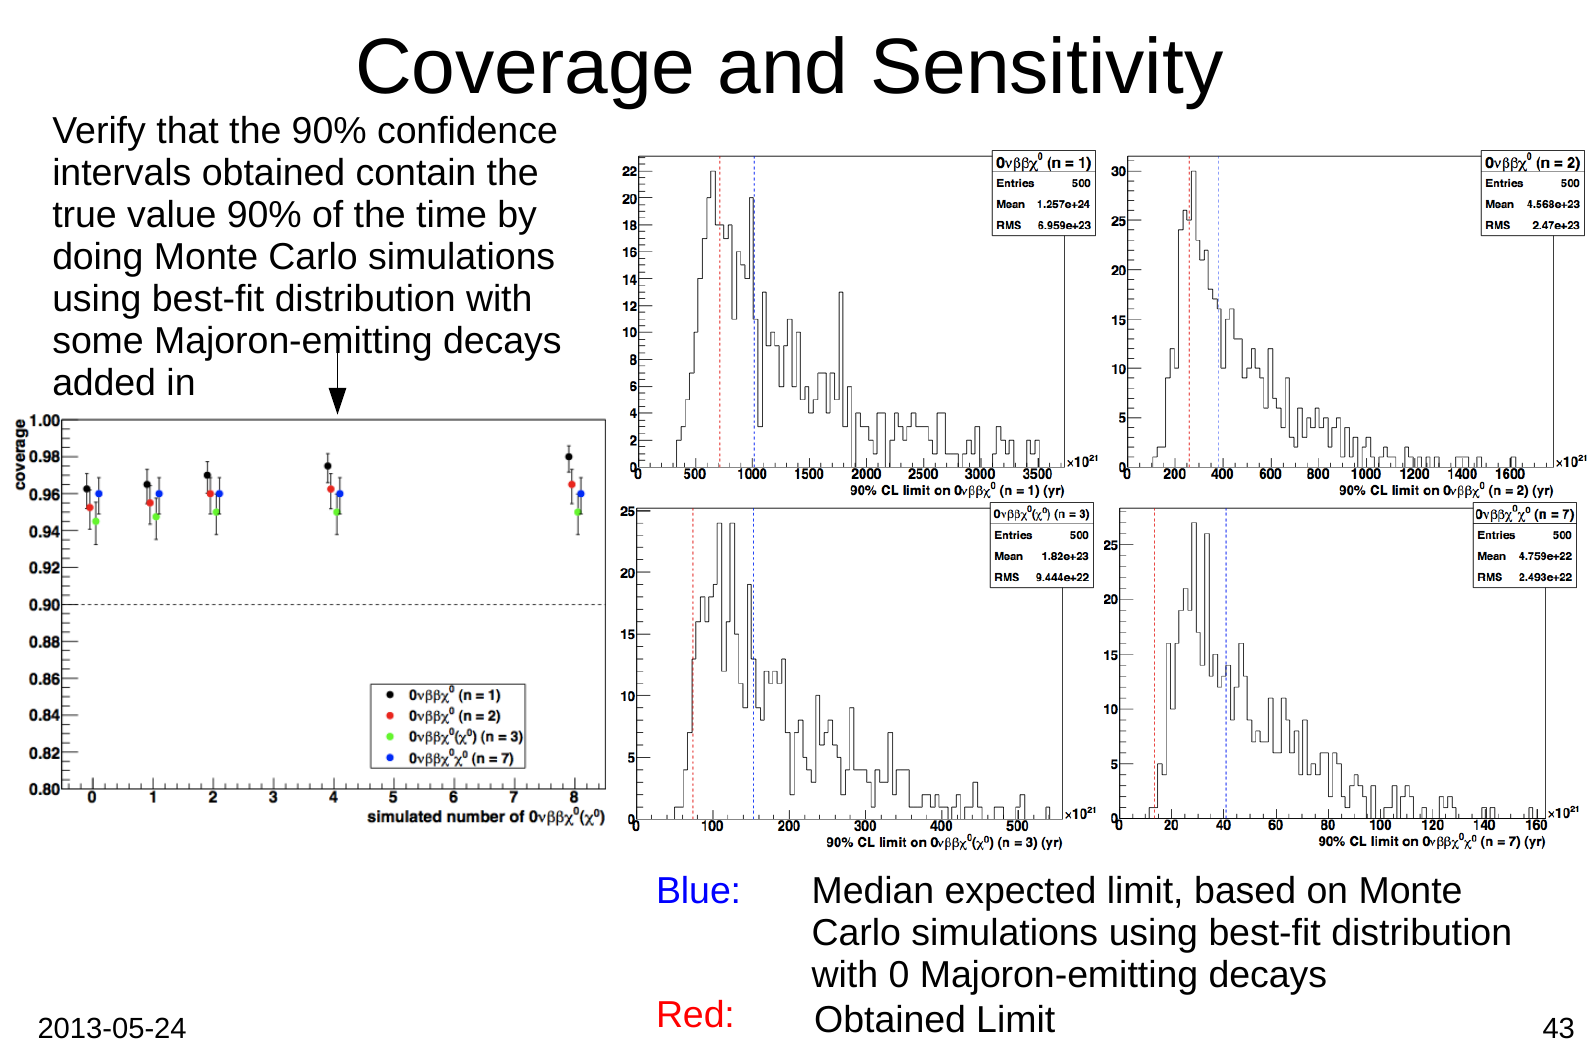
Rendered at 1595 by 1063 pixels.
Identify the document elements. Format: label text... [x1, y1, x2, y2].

text_box Verify that the 90% confidence intervals obtained contain the true value 90% of the time by doing Monte Carlo simulations using best-fit distribution with some Majoron-emitting decays added in [37, 101, 601, 380]
text_box Blue: [641, 862, 792, 915]
title Coverage and Sensitivity [79, 19, 1501, 113]
text_box Median expected limit, based on Monte Carlo simulations using best-fit distribution with 0 Majoron-emitting decays [796, 862, 1547, 990]
picture [0, 149, 1595, 854]
text_box Red: [641, 986, 792, 1039]
text_box Obtained Limit [799, 990, 1550, 1043]
